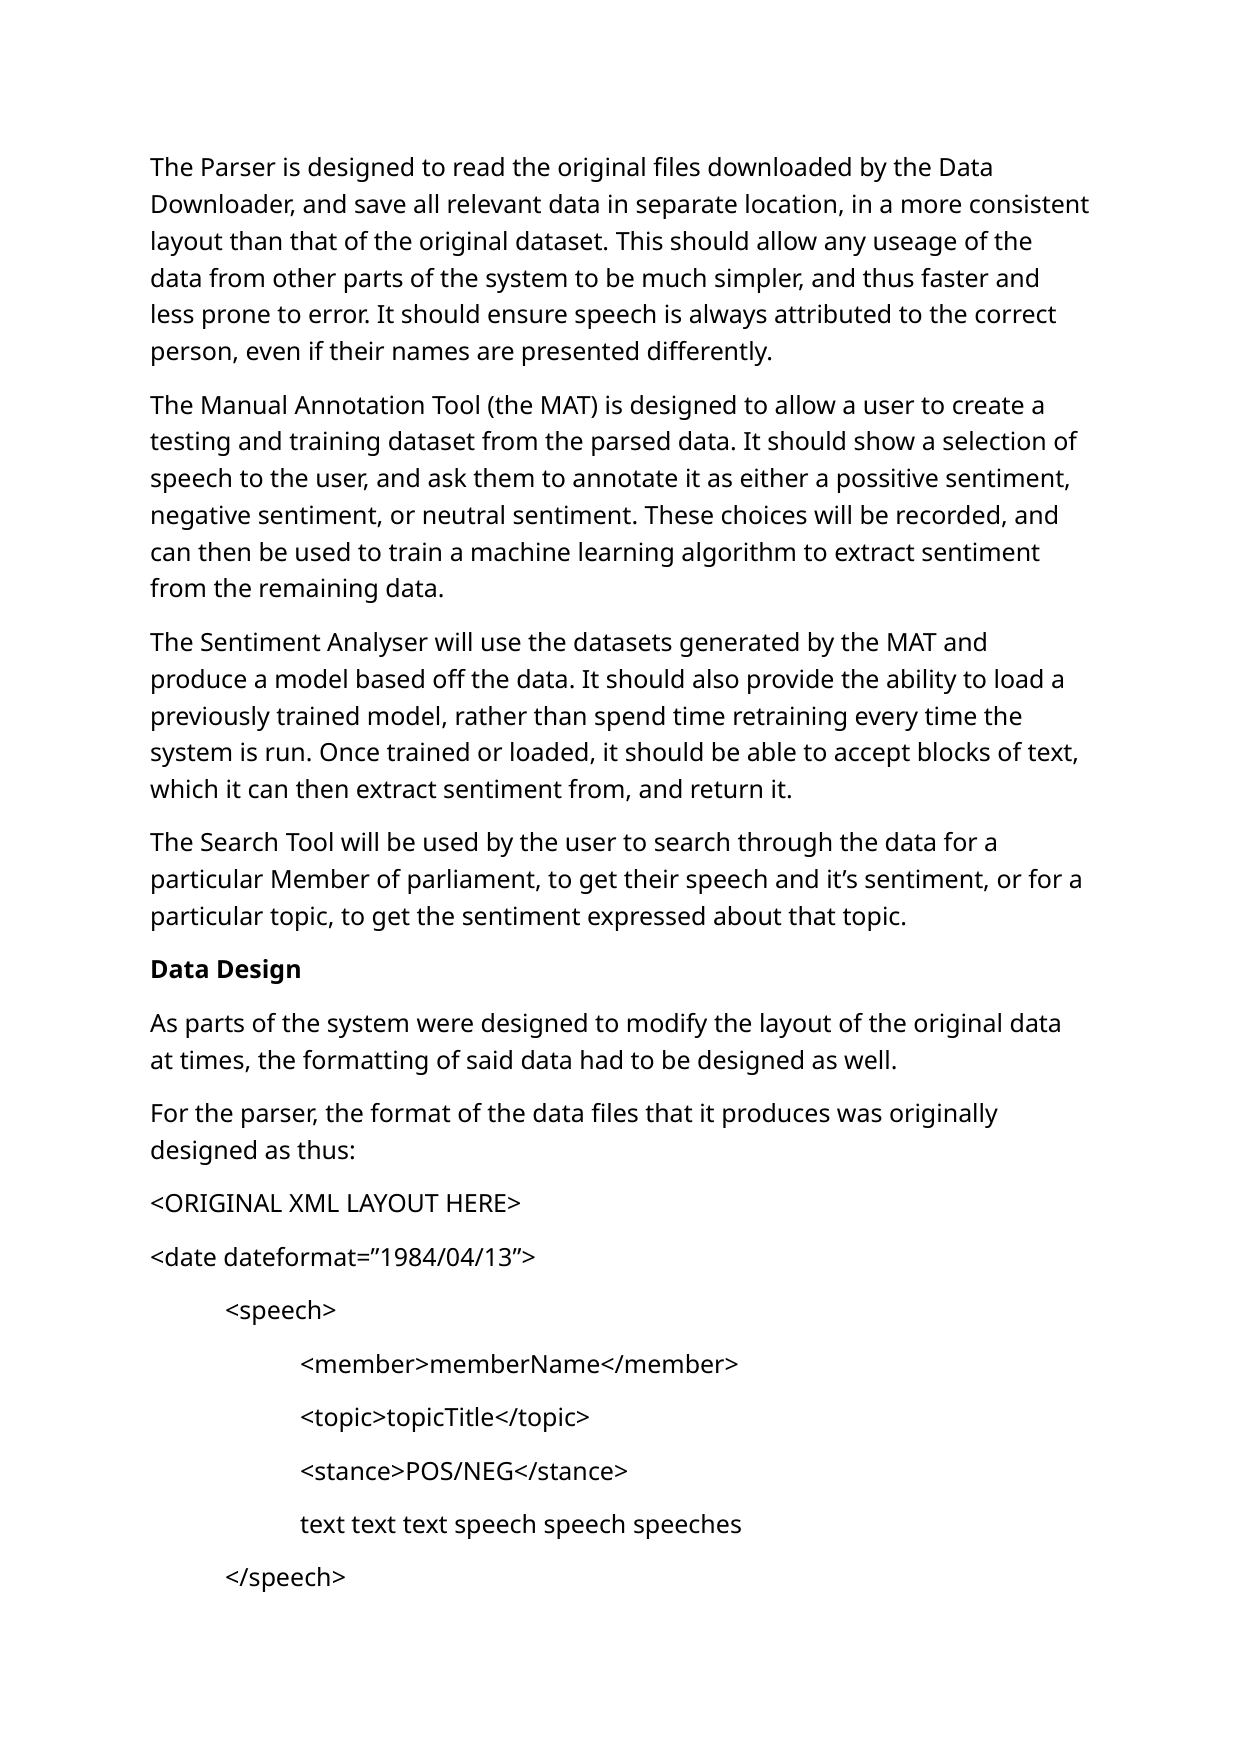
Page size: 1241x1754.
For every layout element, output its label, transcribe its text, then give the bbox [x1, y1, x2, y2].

text </speech> [150, 1560, 1090, 1594]
text The Sentiment Analyser will use the datasets generated by the MAT and produce a model based off the data. It should also provide the ability to load a previously trained model, rather than spend time retraining every time the system is run. Once trained or loaded, it should be able to accept blocks of text, which it can then extract sentiment from, and return it. [150, 624, 1090, 806]
text The Parser is designed to read the original files downloaded by the Data Downloader, and save all relevant data in separate location, in a more consistent layout than that of the original dataset. This should allow any useage of the data from other parts of the system to be much simpler, and thus faster and less prone to error. It should ensure speech is always attributed to the correct person, even if their names are presented differently. [150, 150, 1090, 368]
text Data Design [150, 952, 1090, 986]
text <stance>POS/NEG</stance> [150, 1453, 1090, 1487]
text <topic>topicTitle</topic> [150, 1400, 1090, 1434]
text The Manual Annotation Tool (the MAT) is designed to allow a user to create a testing and training dataset from the parsed data. It should show a selection of speech to the user, and ask them to annotate it as either a possitive sentiment, negative sentiment, or neutral sentiment. These choices will be recorded, and can then be used to train a machine learning algorithm to extract sentiment from the remaining data. [150, 387, 1090, 605]
text <date dateformat=”1984/04/13”> [150, 1239, 1090, 1273]
text For the parser, the format of the data files that it produces was originally designed as thus: [150, 1096, 1090, 1167]
text The Search Tool will be used by the user to search through the data for a particular Member of parliament, to get their speech and it’s sentiment, or for a particular topic, to get the sentiment expressed about that topic. [150, 825, 1090, 933]
text <ORIGINAL XML LAYOUT HERE> [150, 1186, 1090, 1220]
text <speech> [150, 1293, 1090, 1327]
text <member>memberName</member> [150, 1346, 1090, 1380]
text text text text speech speech speeches [150, 1507, 1090, 1541]
text As parts of the system were designed to modify the layout of the original data at times, the formatting of said data had to be designed as well. [150, 1006, 1090, 1076]
